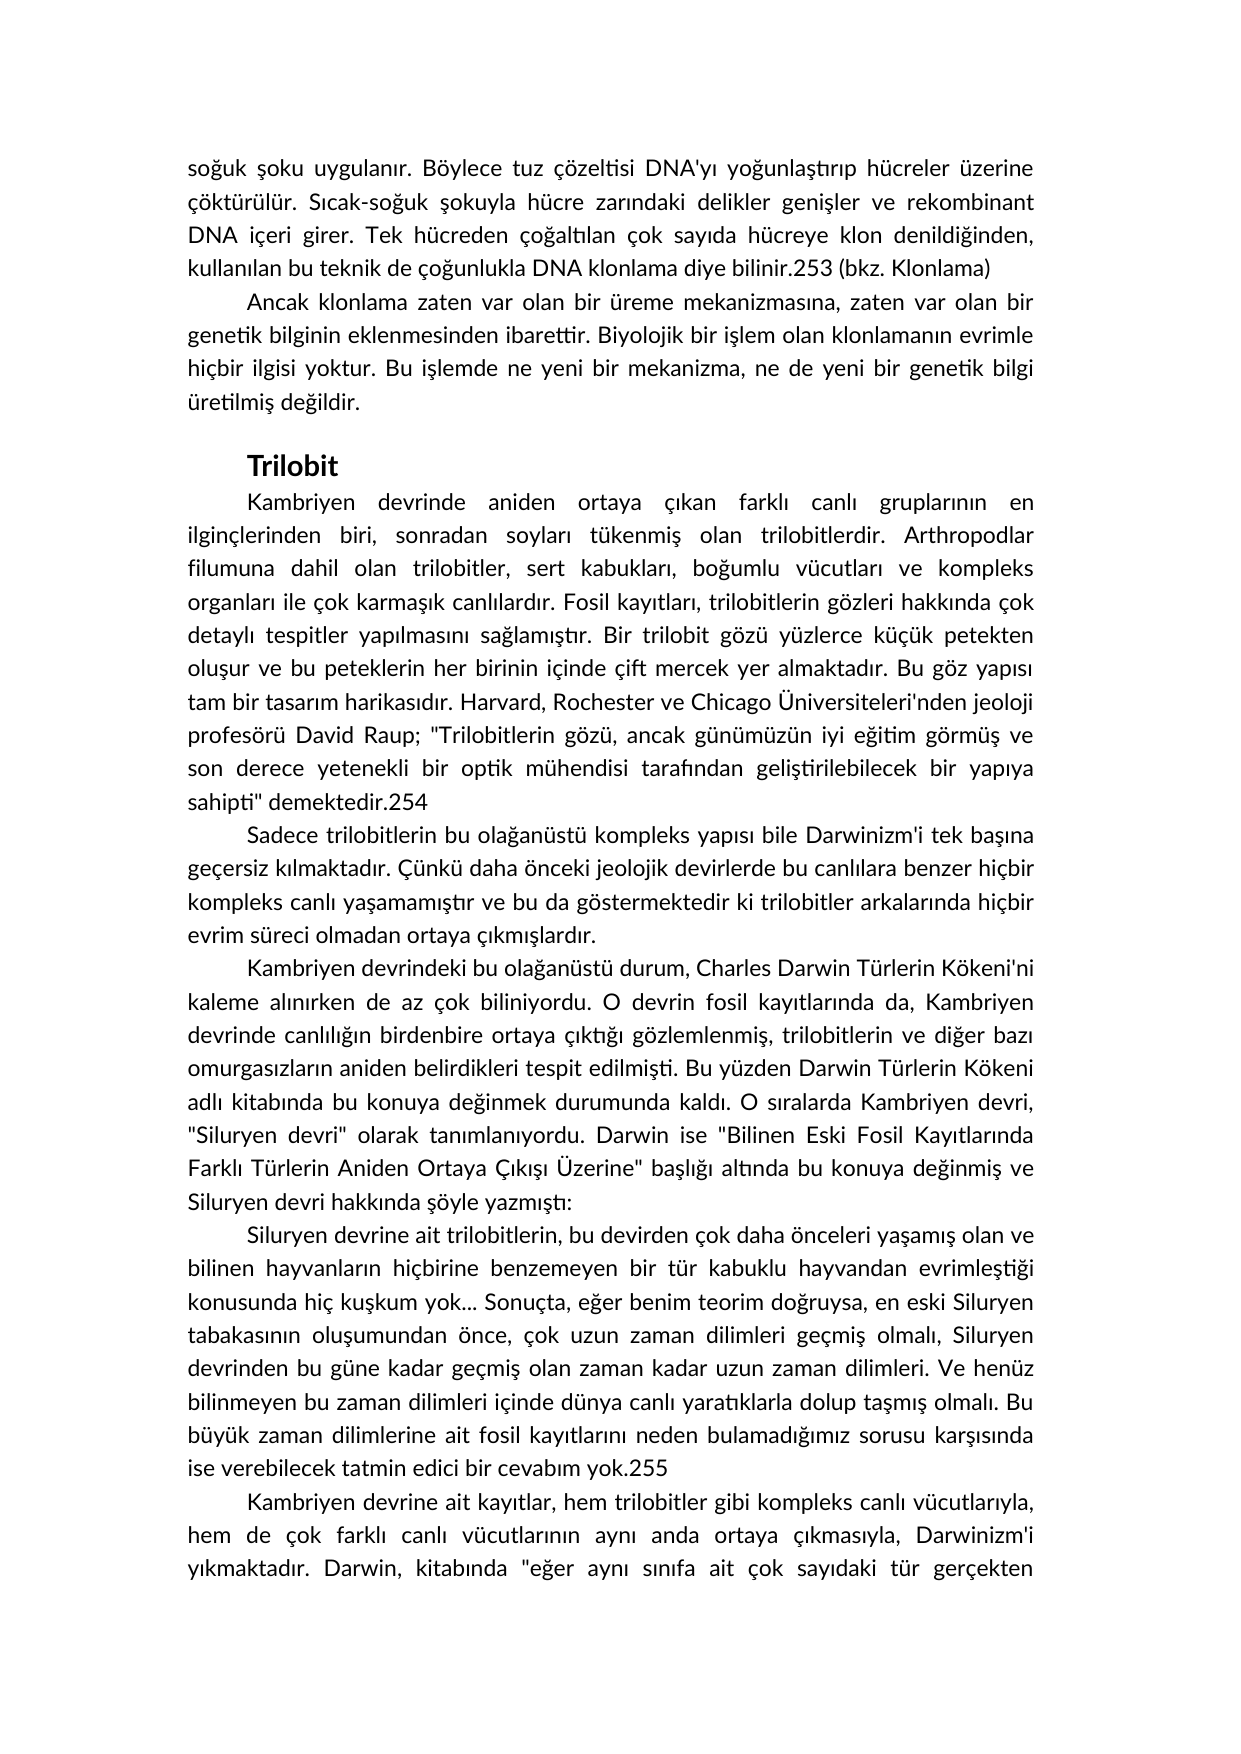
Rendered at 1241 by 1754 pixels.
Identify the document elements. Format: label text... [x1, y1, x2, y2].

text Kambriyen devrine ait kayıtlar, hem trilobitler gibi kompleks canlı vücutlarıyla, hem de çok farklı canlı vücutlarının aynı anda ortaya çıkmasıyla, Darwinizm'i yıkmaktadır. Darwin, kitabında "eğer aynı sınıfa ait çok sayıdaki tür gerçekten [187, 1483, 1035, 1583]
text Ancak klonlama zaten var olan bir üreme mekanizmasına, zaten var olan bir genetik bilginin eklenmesinden ibarettir. Biyolojik bir işlem olan klonlamanın evrimle hiçbir ilgisi yoktur. Bu işlemde ne yeni bir mekanizma, ne de yeni bir genetik bilgi üretilmiş değildir. [187, 283, 1035, 417]
text soğuk şoku uygulanır. Böylece tuz çözeltisi DNA'yı yoğunlaştırıp hücreler üzerine çöktürülür. Sıcak-soğuk şokuyla hücre zarındaki delikler genişler ve rekombinant DNA içeri girer. Tek hücreden çoğaltılan çok sayıda hücreye klon denildiğinden, kullanılan bu teknik de çoğunlukla DNA klonlama diye bilinir.253 (bkz. Klonlama) [187, 150, 1035, 283]
text Sadece trilobitlerin bu olağanüstü kompleks yapısı bile Darwinizm'i tek başına geçersiz kılmaktadır. Çünkü daha önceki jeolojik devirlerde bu canlılara benzer hiçbir kompleks canlı yaşamamıştır ve bu da göstermektedir ki trilobitler arkalarında hiçbir evrim süreci olmadan ortaya çıkmışlardır. [187, 817, 1035, 950]
text Kambriyen devrindeki bu olağanüstü durum, Charles Darwin Türlerin Kökeni'ni kaleme alınırken de az çok biliniyordu. O devrin fosil kayıtlarında da, Kambriyen devrinde canlılığın birdenbire ortaya çıktığı gözlemlenmiş, trilobitlerin ve diğer bazı omurgasızların aniden belirdikleri tespit edilmişti. Bu yüzden Darwin Türlerin Kökeni adlı kitabında bu konuya değinmek durumunda kaldı. O sıralarda Kambriyen devri, "Siluryen devri" olarak tanımlanıyordu. Darwin ise "Bilinen Eski Fosil Kayıtlarında Farklı Türlerin Aniden Ortaya Çıkışı Üzerine" başlığı altında bu konuya değinmiş ve Siluryen devri hakkında şöyle yazmıştı: [187, 950, 1035, 1217]
subtitle Trilobit [187, 450, 1035, 483]
text Siluryen devrine ait trilobitlerin, bu devirden çok daha önceleri yaşamış olan ve bilinen hayvanların hiçbirine benzemeyen bir tür kabuklu hayvandan evrimleştiği konusunda hiç kuşkum yok... Sonuçta, eğer benim teorim doğruysa, en eski Siluryen tabakasının oluşumundan önce, çok uzun zaman dilimleri geçmiş olmalı, Siluryen devrinden bu güne kadar geçmiş olan zaman kadar uzun zaman dilimleri. Ve henüz bilinmeyen bu zaman dilimleri içinde dünya canlı yaratıklarla dolup taşmış olmalı. Bu büyük zaman dilimlerine ait fosil kayıtlarını neden bulamadığımız sorusu karşısında ise verebilecek tatmin edici bir cevabım yok.255 [187, 1217, 1035, 1483]
text Kambriyen devrinde aniden ortaya çıkan farklı canlı gruplarının en ilginçlerinden biri, sonradan soyları tükenmiş olan trilobitlerdir. Arthropodlar filumuna dahil olan trilobitler, sert kabukları, boğumlu vücutları ve kompleks organları ile çok karmaşık canlılardır. Fosil kayıtları, trilobitlerin gözleri hakkında çok detaylı tespitler yapılmasını sağlamıştır. Bir trilobit gözü yüzlerce küçük petekten oluşur ve bu peteklerin her birinin içinde çift mercek yer almaktadır. Bu göz yapısı tam bir tasarım harikasıdır. Harvard, Rochester ve Chicago Üniversiteleri'nden jeoloji profesörü David Raup; "Trilobitlerin gözü, ancak günümüzün iyi eğitim görmüş ve son derece yetenekli bir optik mühendisi tarafından geliştirilebilecek bir yapıya sahipti" demektedir.254 [187, 483, 1035, 817]
